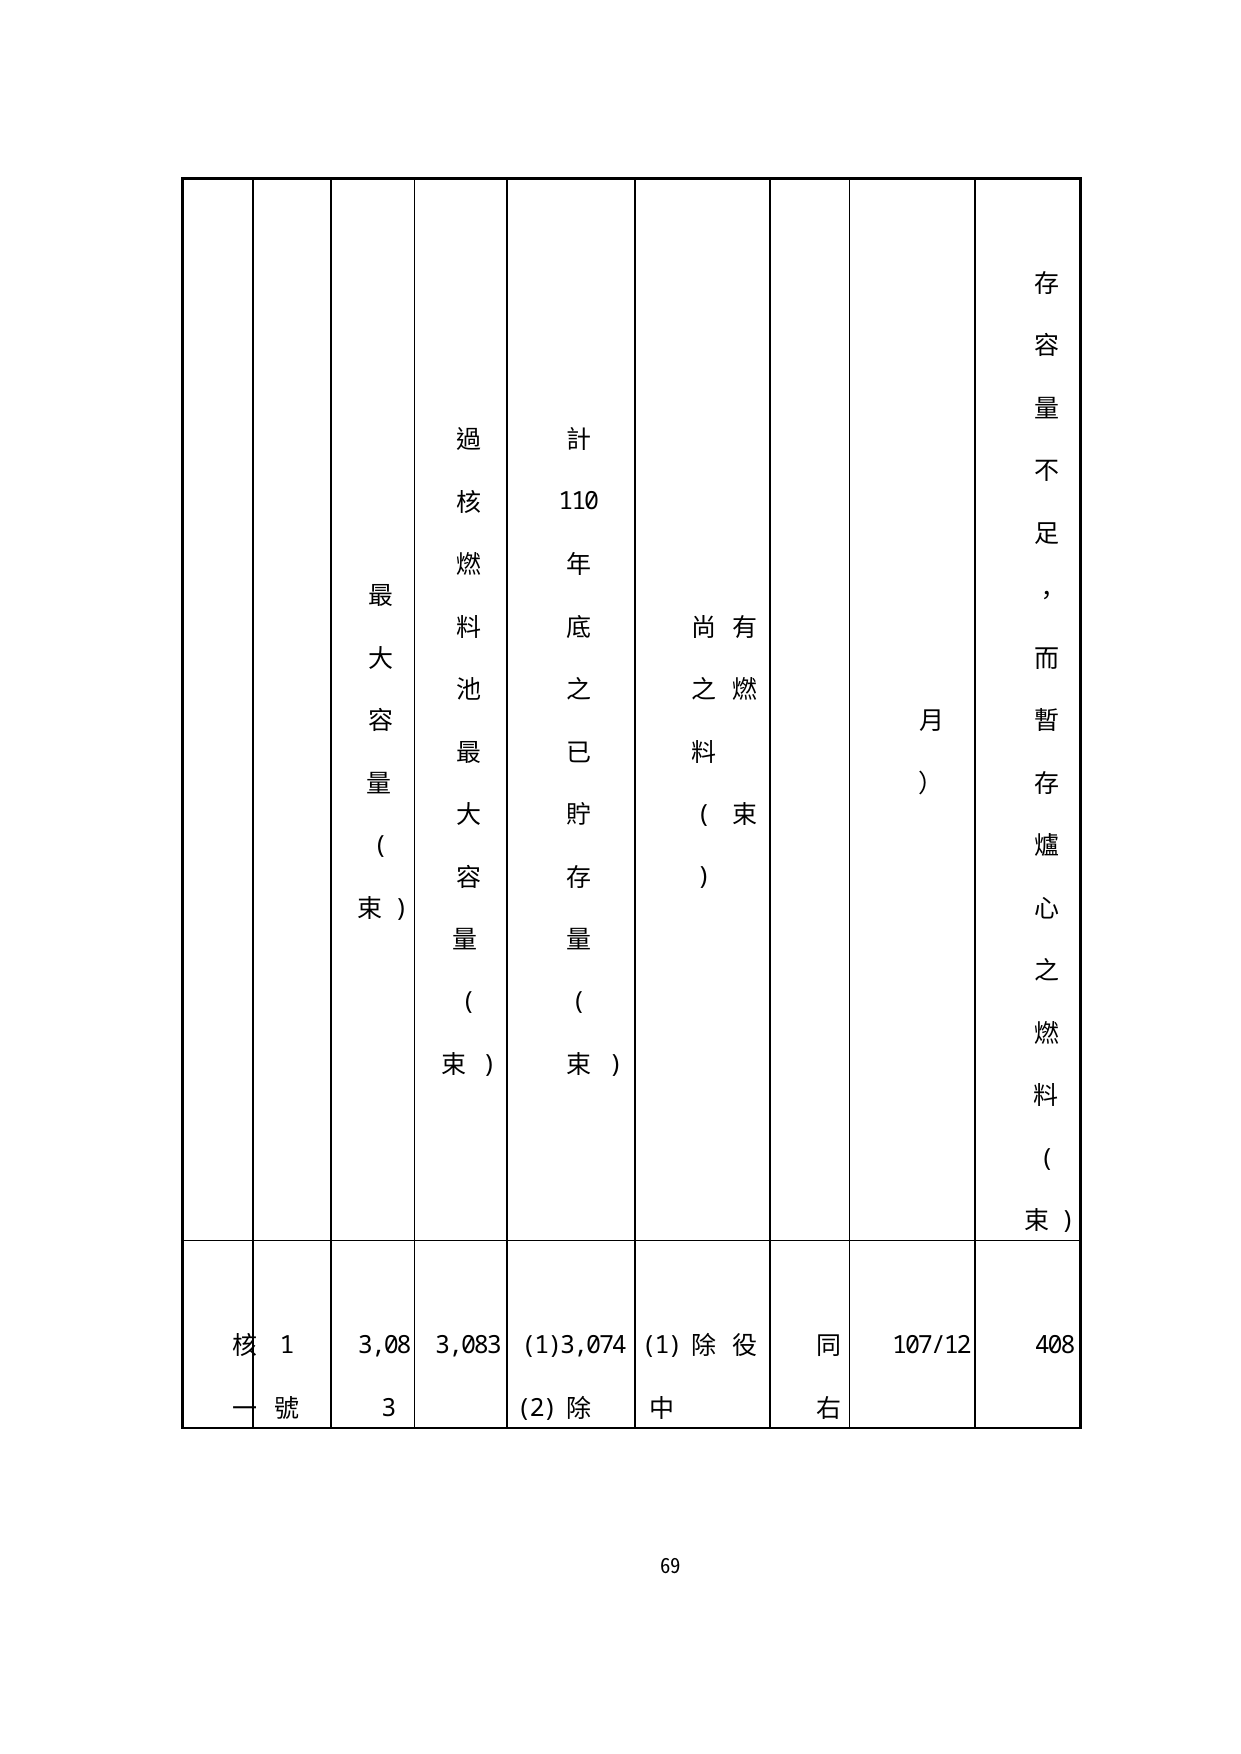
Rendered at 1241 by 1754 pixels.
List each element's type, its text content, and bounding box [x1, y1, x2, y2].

table_cell (1)3,074 (2)除 [508, 1241, 634, 1427]
table_cell 3,083 [332, 1241, 414, 1427]
table_cell 核一 [184, 1241, 252, 1427]
table_cell (1)除役中 [636, 1241, 769, 1427]
table_cell 同右 [771, 1241, 849, 1427]
table_header 尚有之燃料(束) [636, 180, 769, 1240]
table_header 存容量不足，而暫存爐心之燃料(束) [976, 180, 1079, 1240]
table_header 計110年底之已貯存量(束) [508, 180, 634, 1240]
table_header 最大容量(束) [332, 180, 414, 1240]
table_cell 107/12 [850, 1241, 974, 1427]
table_header 核能發電廠 [184, 180, 252, 1240]
table_header 過核燃料池最大容量(束) [415, 180, 506, 1240]
table_header 機組別 [254, 180, 330, 1240]
table_header [771, 180, 849, 1240]
table_cell 1號機 [254, 1241, 330, 1427]
table_cell 3,083 [415, 1241, 506, 1427]
table_header 月） [850, 180, 974, 1240]
table_cell 408 [976, 1241, 1079, 1427]
